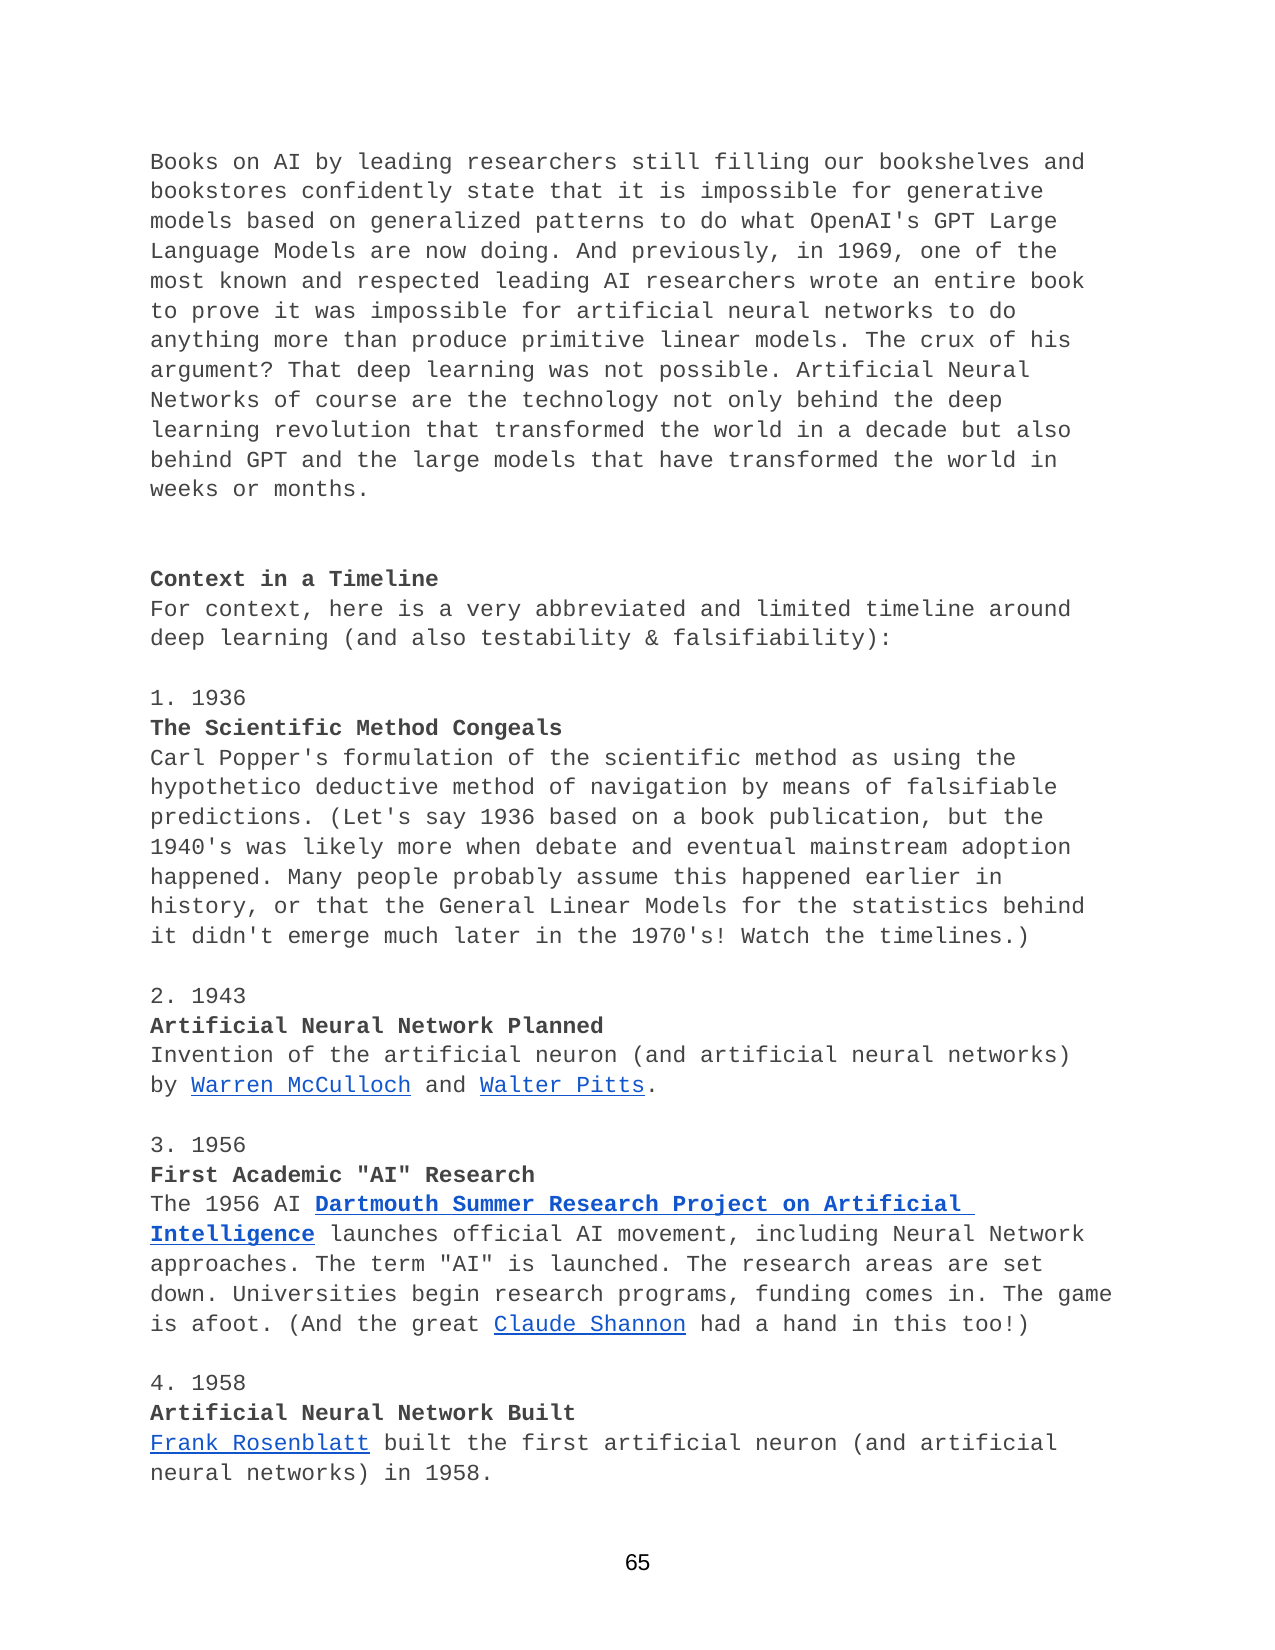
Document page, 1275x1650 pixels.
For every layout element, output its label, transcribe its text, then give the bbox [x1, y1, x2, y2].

text Context in a Timeline [150, 567, 1125, 593]
text 3. 1956 [150, 1133, 1125, 1159]
text 1. 1936 [150, 686, 1125, 712]
text The Scientific Method Congeals [150, 716, 1125, 742]
text The 1956 AI Dartmouth Summer Research Project on Artificial Intelligence launches official AI movement, including Neural Network approaches. The term "AI" is launched. The research areas are set down. Universities begin research programs, funding comes in. The game is afoot. (And the great Claude Shannon had a hand in this too!) [150, 1193, 1125, 1338]
text 4. 1958 [150, 1371, 1125, 1397]
text Carl Popper's formulation of the scientific method as using the hypothetico deductive method of navigation by means of falsifiable predictions. (Let's say 1936 based on a book publication, but the 1940's was likely more when debate and eventual mainstream adoption happened. Many people probably assume this happened earlier in history, or that the General Linear Models for the statistics behind it didn't emerge much later in the 1970's! Watch the timelines.) [150, 746, 1125, 951]
text Invention of the artificial neuron (and artificial neural networks) [150, 1044, 1125, 1070]
text Artificial Neural Network Planned [150, 1014, 1125, 1040]
text Books on AI by leading researchers still filling our bookshelves and bookstores confidently state that it is impossible for generative models based on generalized patterns to do what OpenAI's GPT Large Language Models are now doing. And previously, in 1969, one of the most known and respected leading AI researchers wrote an entire book to prove it was impossible for artificial neural networks to do anything more than produce primitive linear models. The crux of his argument? That deep learning was not possible. Artificial Neural Networks of course are the technology not only behind the deep learning revolution that transformed the world in a decade but also behind GPT and the large models that have transformed the world in weeks or months. [150, 150, 1125, 504]
text Artificial Neural Network Built [150, 1401, 1125, 1427]
text Frank Rosenblatt built the first artificial neuron (and artificial neural networks) in 1958. [150, 1431, 1125, 1487]
text First Academic "AI" Research [150, 1163, 1125, 1189]
text by Warren McCulloch and Walter Pitts. [150, 1073, 1125, 1099]
text 2. 1943 [150, 984, 1125, 1010]
text For context, here is a very abbreviated and limited timeline around deep learning (and also testability & falsifiability): [150, 597, 1125, 653]
